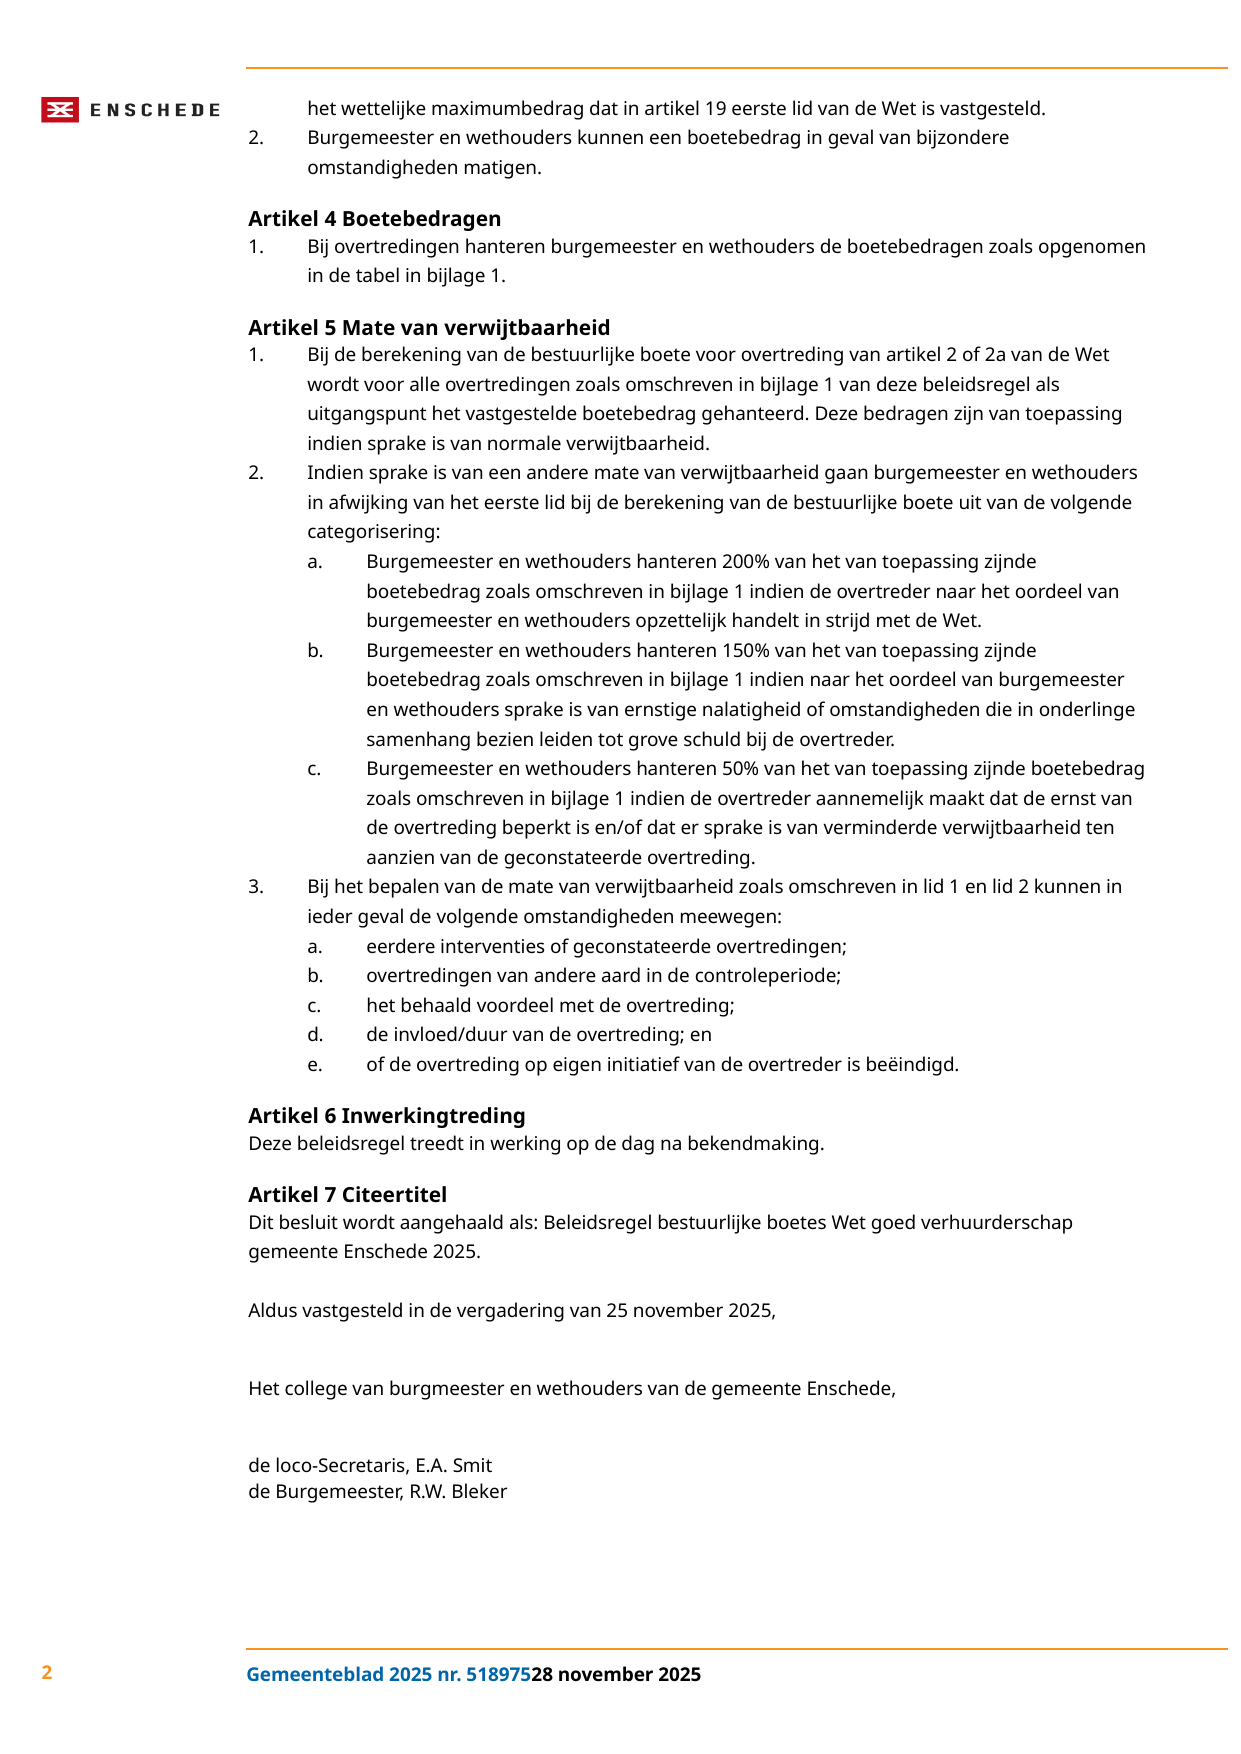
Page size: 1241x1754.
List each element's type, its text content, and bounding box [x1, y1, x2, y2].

text Artikel 7 Citeertitel [248, 1181, 1152, 1209]
list Burgemeester en wethouders hanteren 150% van het van toepassing zijnde boetebedrag zoals omschreven in bijlage 1 indien naar het oordeel van burgemeester en wethouders sprake is van ernstige nalatigheid of omstandigheden die in onderlinge samenhang bezien leiden tot grove schuld bij de overtreder. [307, 637, 1152, 752]
list Indien sprake is van een andere mate van verwijtbaarheid gaan burgemeester en wethouders in afwijking van het eerste lid bij de berekening van de bestuurlijke boete uit van de volgende categorisering: [248, 459, 1152, 544]
list of de overtreding op eigen initiatief van de overtreder is beëindigd. [307, 1051, 1152, 1077]
text Artikel 6 Inwerkingtreding [248, 1102, 1152, 1130]
list Bij de berekening van de bestuurlijke boete voor overtreding van artikel 2 of 2a van de Wet wordt voor alle overtredingen zoals omschreven in bijlage 1 van deze beleidsregel als uitgangspunt het vastgestelde boetebedrag gehanteerd. Deze bedragen zijn van toepassing indien sprake is van normale verwijtbaarheid. [248, 341, 1152, 456]
list Burgemeester en wethouders kunnen een boetebedrag in geval van bijzondere omstandigheden matigen. [248, 124, 1152, 180]
list Burgemeester en wethouders hanteren 50% van het van toepassing zijnde boetebedrag zoals omschreven in bijlage 1 indien de overtreder aannemelijk maakt dat de ernst van de overtreding beperkt is en/of dat er sprake is van verminderde verwijtbaarheid ten aanzien van de geconstateerde overtreding. [307, 755, 1152, 870]
text Het college van burgmeester en wethouders van de gemeente Enschede, [248, 1375, 1152, 1401]
list Bij het bepalen van de mate van verwijtbaarheid zoals omschreven in lid 1 en lid 2 kunnen in ieder geval de volgende omstandigheden meewegen: [248, 874, 1152, 929]
text Aldus vastgesteld in de vergadering van 25 november 2025, [248, 1298, 1152, 1323]
text Artikel 4 Boetebedragen [248, 204, 1152, 233]
list Burgemeester en wethouders hanteren 200% van het van toepassing zijnde boetebedrag zoals omschreven in bijlage 1 indien de overtreder naar het oordeel van burgemeester en wethouders opzettelijk handelt in strijd met de Wet. [307, 548, 1152, 633]
list het behaald voordeel met de overtreding; [307, 992, 1152, 1018]
list Bij overtredingen hanteren burgemeester en wethouders de boetebedragen zoals opgenomen in de tabel in bijlage 1. [248, 233, 1152, 288]
list het wettelijke maximumbedrag dat in artikel 19 eerste lid van de Wet is vastgesteld. [248, 95, 1152, 121]
list overtredingen van andere aard in de controleperiode; [307, 962, 1152, 988]
text Deze beleidsregel treedt in werking op de dag na bekendmaking. [248, 1130, 1152, 1156]
list de invloed/duur van de overtreding; en [307, 1022, 1152, 1047]
text de Burgemeester, R.W. Bleker [248, 1478, 1152, 1503]
list eerdere interventies of geconstateerde overtredingen; [307, 933, 1152, 959]
text Dit besluit wordt aangehaald als: Beleidsregel bestuurlijke boetes Wet goed verhuurderschap gemeente Enschede 2025. [248, 1209, 1152, 1264]
text de loco-Secretaris, E.A. Smit [248, 1452, 1152, 1478]
picture [41, 47, 231, 172]
text Artikel 5 Mate van verwijtbaarheid [248, 313, 1152, 341]
